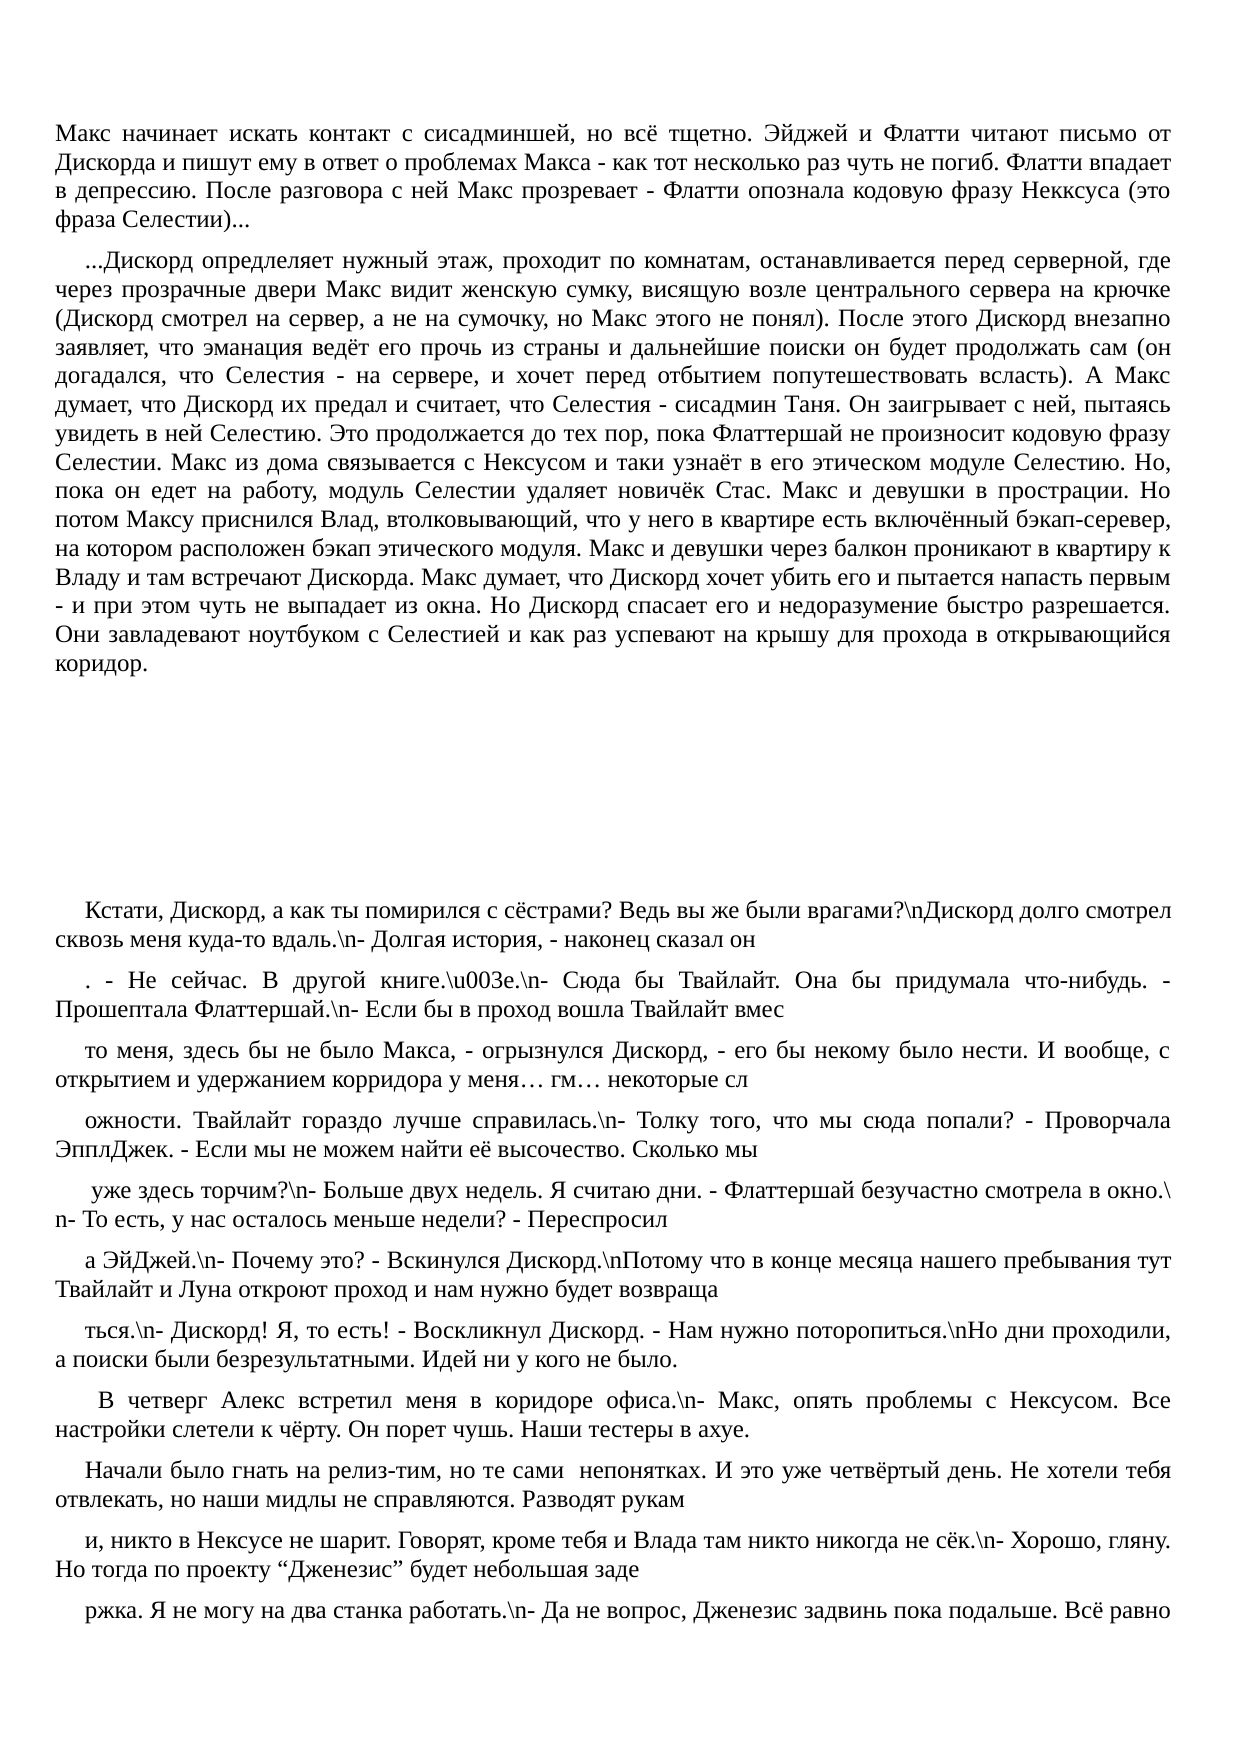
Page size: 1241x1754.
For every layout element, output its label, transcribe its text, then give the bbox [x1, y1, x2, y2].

text В четверг Алекс встретил меня в коридоре офиса.\n- Макс, опять проблемы с Нексусом. Все настройки слетели к чёрту. Он порет чушь. Наши тестеры в ахуе. [55, 1386, 1172, 1443]
text Макс начинает искать контакт с сисадминшей, но всё тщетно. Эйджей и Флатти читают письмо от Дискорда и пишут ему в ответ о проблемах Макса - как тот несколько раз чуть не погиб. Флатти впадает в депрессию. После разговора с ней Макс прозревает - Флатти опознала кодовую фразу Некксуса (это фраза Селестии)... [55, 118, 1172, 233]
text ожности. Твайлайт гораздо лучше справилась.\n- Толку того, что мы сюда попали? - Проворчала ЭпплДжек. - Если мы не можем найти её высочество. Сколько мы [55, 1106, 1172, 1163]
text ржка. Я не могу на два станка работать.\n- Да не вопрос, Дженезис задвинь пока подальше. Всё равно [55, 1596, 1172, 1624]
text ться.\n- Дискорд! Я, то есть! - Воскликнул Дискорд. - Нам нужно поторопиться.\nНо дни проходили, а поиски были безрезультатными. Идей ни у кого не было. [55, 1316, 1172, 1373]
text а ЭйДжей.\n- Почему это? - Вскинулся Дискорд.\nПотому что в конце месяца нашего пребывания тут Твайлайт и Луна откроют проход и нам нужно будет возвраща [55, 1246, 1172, 1303]
text и, никто в Нексусе не шарит. Говорят, кроме тебя и Влада там никто никогда не сёк.\n- Хорошо, гляну. Но тогда по проекту “Дженезис” будет небольшая заде [55, 1526, 1172, 1583]
text Кстати, Дискорд, а как ты помирился с сёстрами? Ведь вы же были врагами?\nДискорд долго смотрел сквозь меня куда-то вдаль.\n- Долгая история, - наконец сказал он [55, 896, 1172, 953]
text уже здесь торчим?\n- Больше двух недель. Я считаю дни. - Флаттершай безучастно смотрела в окно.\n- То есть, у нас осталось меньше недели? - Переспросил [55, 1176, 1172, 1233]
text Начали было гнать на релиз-тим, но те сами непонятках. И это уже четвёртый день. Не хотели тебя отвлекать, но наши мидлы не справляются. Разводят рукам [55, 1456, 1172, 1513]
text ...Дискорд опредлеляет нужный этаж, проходит по комнатам, останавливается перед серверной, где через прозрачные двери Макс видит женскую сумку, висящую возле центрального сервера на крючке (Дискорд смотрел на сервер, а не на сумочку, но Макс этого не понял). После этого Дискорд внезапно заявляет, что эманация ведёт его прочь из страны и дальнейшие поиски он будет продолжать сам (он догадался, что Селестия - на сервере, и хочет перед отбытием попутешествовать всласть). А Макс думает, что Дискорд их предал и считает, что Селестия - сисадмин Таня. Он заигрывает с ней, пытаясь увидеть в ней Селестию. Это продолжается до тех пор, пока Флаттершай не произносит кодовую фразу Селестии. Макс из дома связывается с Нексусом и таки узнаёт в его этическом модуле Селестию. Но, пока он едет на работу, модуль Селестии удаляет новичёк Стас. Макс и девушки в прострации. Но потом Максу приснился Влад, втолковывающий, что у него в квартире есть включённый бэкап-серевер, на котором расположен бэкап этического модуля. Макс и девушки через балкон проникают в квартиру к Владу и там встречают Дискорда. Макс думает, что Дискорд хочет убить его и пытается напасть первым - и при этом чуть не выпадает из окна. Но Дискорд спасает его и недоразумение быстро разрешается. Они завладевают ноутбуком с Селестией и как раз успевают на крышу для прохода в открывающийся коридор. [55, 246, 1172, 677]
text то меня, здесь бы не было Макса, - огрызнулся Дискорд, - его бы некому было нести. И вообще, с открытием и удержанием корридора у меня… гм… некоторые сл [55, 1036, 1172, 1093]
text . - Не сейчас. В другой книге.\u003e.\n- Сюда бы Твайлайт. Она бы придумала что-нибудь. - Прошептала Флаттершай.\n- Если бы в проход вошла Твайлайт вмес [55, 966, 1172, 1023]
